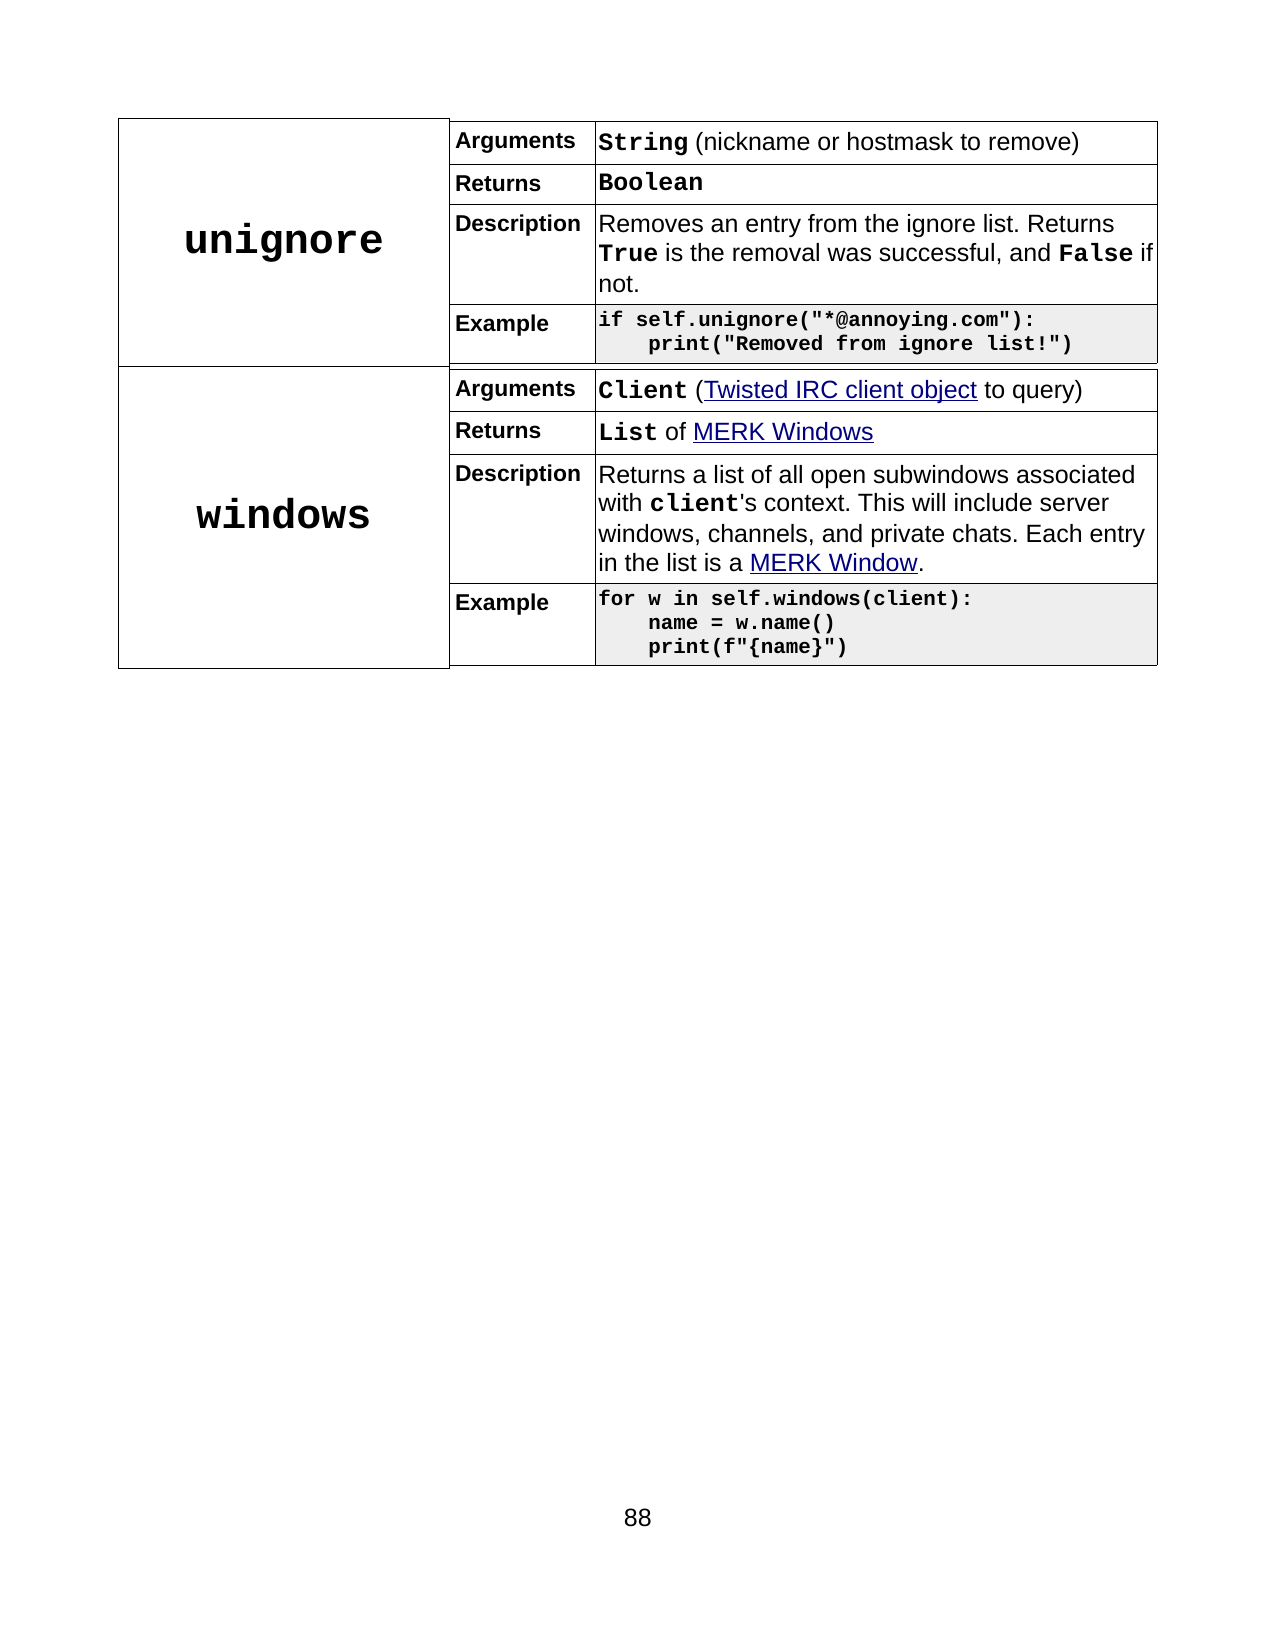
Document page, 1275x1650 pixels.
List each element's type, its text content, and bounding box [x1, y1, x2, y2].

table_cell if self.unignore("*@annoying.com"): print("Removed from ignore list!") [596, 305, 1157, 362]
table_cell unignore [119, 119, 449, 366]
table_cell Description [450, 455, 595, 583]
table_header String (nickname or hostmask to remove) [596, 122, 1157, 164]
table_cell Returns [450, 412, 595, 454]
table_cell Returns a list of all open subwindows associated with client's context. This will include server windows, channels, and private chats. Each entry in the list is a MERK Window. [596, 455, 1157, 583]
table_cell Example [450, 584, 595, 665]
table_header Arguments [450, 370, 595, 411]
table_header Client (Twisted IRC client object to query) [596, 370, 1157, 411]
table_header Arguments [450, 122, 595, 164]
table_cell windows [119, 367, 449, 668]
table_cell Boolean [596, 165, 1157, 204]
table_cell Returns [450, 165, 595, 204]
table_cell for w in self.windows(client): name = w.name() print(f"{name}") [596, 584, 1157, 665]
table_cell Description [450, 205, 595, 304]
table_cell Removes an entry from the ignore list. Returns True is the removal was successful, and False if not. [596, 205, 1157, 304]
table_cell List of MERK Windows [596, 412, 1157, 454]
table_cell Example [450, 305, 595, 362]
